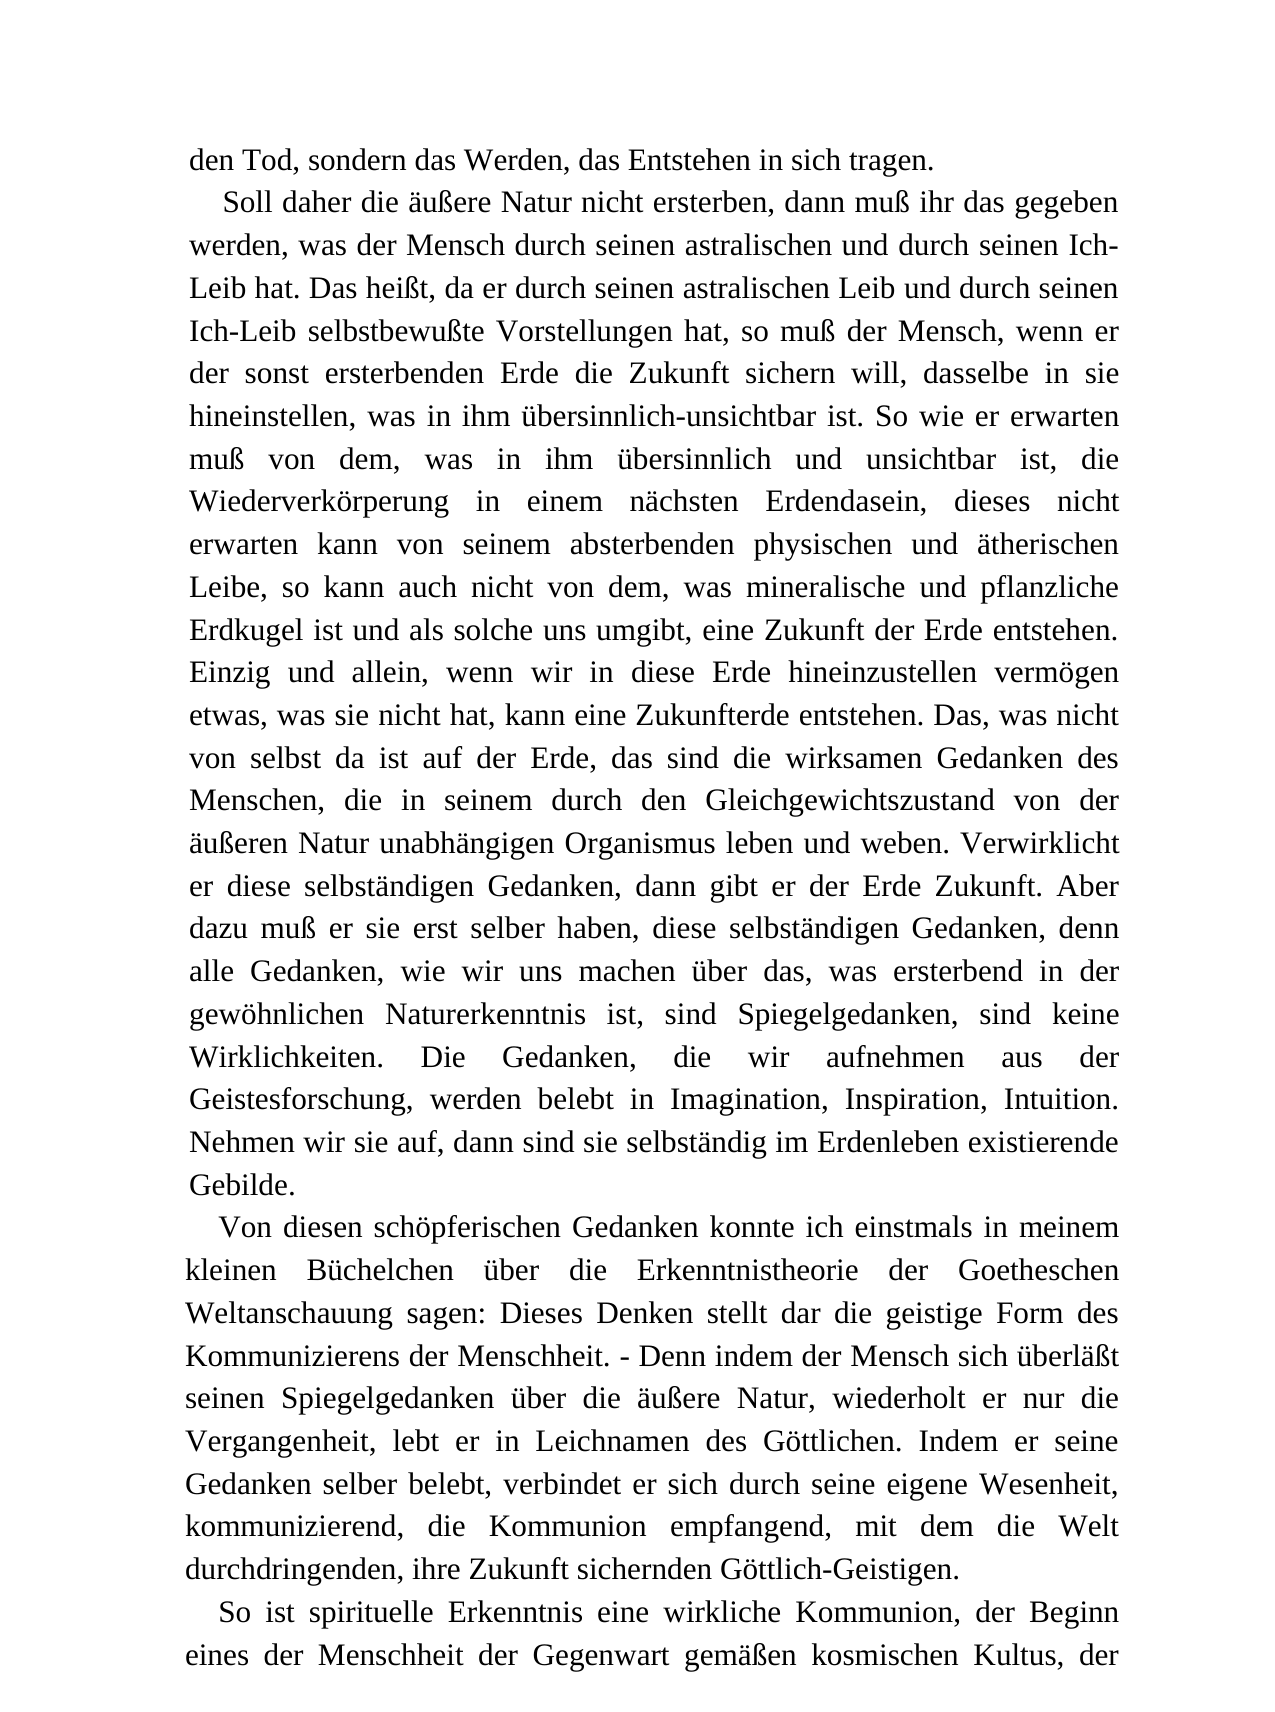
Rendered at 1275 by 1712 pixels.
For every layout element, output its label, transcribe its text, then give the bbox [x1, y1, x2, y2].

text Soll daher die äußere Natur nicht ersterben, dann muß ihr das gegeben werden, was der Mensch durch seinen astralischen und durch seinen Ich-Leib hat. Das heißt, da er durch seinen astralischen Leib und durch seinen Ich-Leib selbstbewußte Vorstellungen hat, so muß der Mensch, wenn er der sonst ersterbenden Erde die Zukunft sichern will, dasselbe in sie hineinstellen, was in ihm übersinnlich-unsichtbar ist. So wie er erwarten muß von dem, was in ihm übersinnlich und unsichtbar ist, die Wiederverkörperung in einem nächsten Erdendasein, dieses nicht erwarten kann von seinem absterbenden physischen und ätherischen Leibe, so kann auch nicht von dem, was mineralische und pflanzliche Erdkugel ist und als solche uns umgibt, eine Zukunft der Erde entstehen. Einzig und allein, wenn wir in diese Erde hineinzustellen vermögen etwas, was sie nicht hat, kann eine Zukunfterde entstehen. Das, was nicht von selbst da ist auf der Erde, das sind die wirksamen Gedanken des Menschen, die in seinem durch den Gleichgewichtszustand von der äußeren Natur unabhängigen Organismus leben und weben. Verwirklicht er diese selbständigen Gedanken, dann gibt er der Erde Zukunft. Aber dazu muß er sie erst selber haben, diese selbständigen Gedanken, denn alle Gedanken, wie wir uns machen über das, was ersterbend in der gewöhnlichen Naturerkenntnis ist, sind Spiegelgedanken, sind keine Wirklichkeiten. Die Gedanken, die wir aufnehmen aus der Geistesforschung, werden belebt in Imagination, Inspiration, Intuition. Nehmen wir sie auf, dann sind sie selbständig im Erdenleben existierende Gebilde. [189, 184, 1120, 1202]
text den Tod, sondern das Werden, das Entstehen in sich tragen. [189, 141, 1120, 177]
text Von diesen schöpferischen Gedanken konnte ich einstmals in meinem kleinen Büchelchen über die Erkenntnistheorie der Goetheschen Weltanschauung sagen: Dieses Denken stellt dar die geistige Form des Kommunizierens der Menschheit. - Denn indem der Mensch sich überläßt seinen Spiegelgedanken über die äußere Natur, wiederholt er nur die Vergangenheit, lebt er in Leichnamen des Göttlichen. Indem er seine Gedanken selber belebt, verbindet er sich durch seine eigene Wesenheit, kommunizierend, die Kommunion empfangend, mit dem die Welt durchdringenden, ihre Zukunft sichernden Göttlich-Geistigen. [185, 1209, 1120, 1586]
text So ist spirituelle Erkenntnis eine wirkliche Kommunion, der Beginn eines der Menschheit der Gegenwart gemäßen kosmischen Kultus, der [185, 1593, 1120, 1672]
